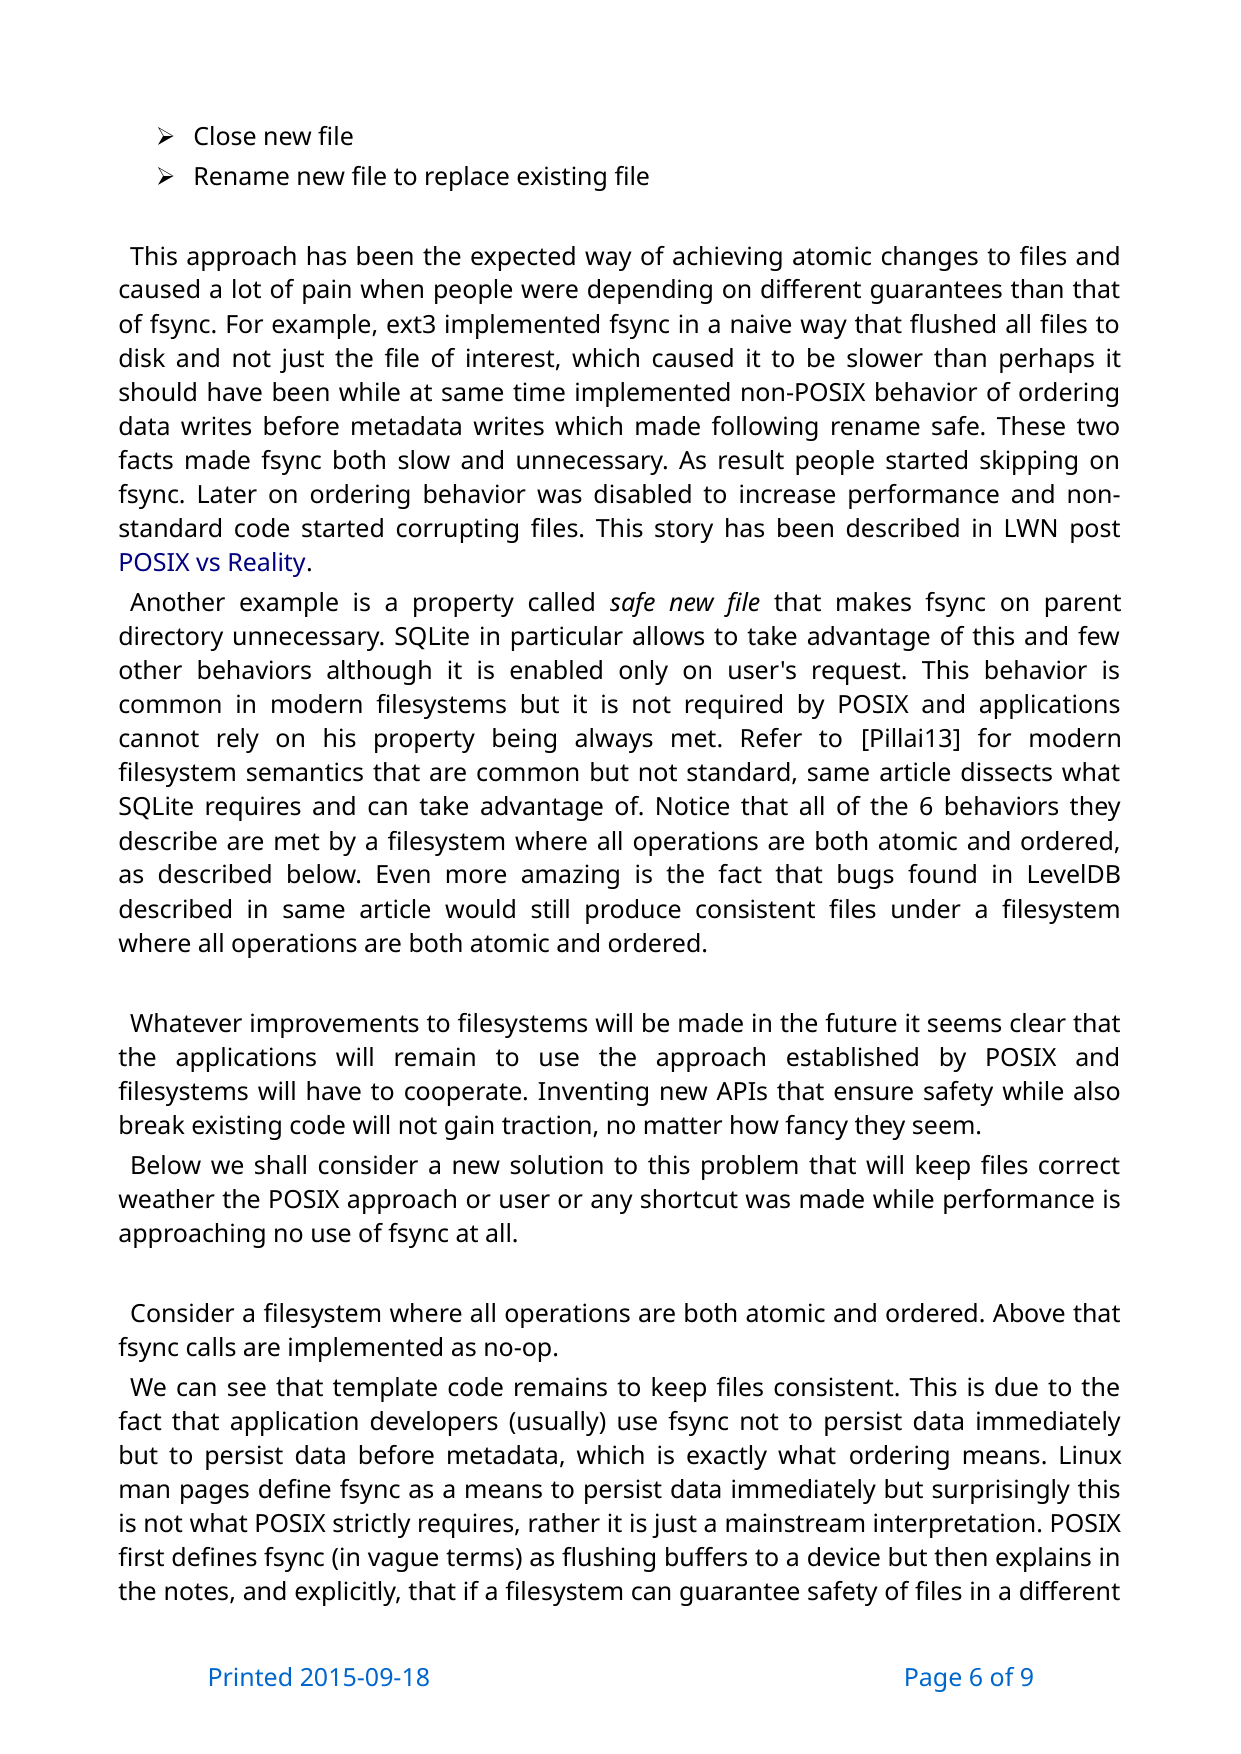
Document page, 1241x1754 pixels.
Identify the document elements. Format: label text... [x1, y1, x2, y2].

text Below we shall consider a new solution to this problem that will keep files correct weather the POSIX approach or user or any shortcut was made while performance is approaching no use of fsync at all. [118, 1147, 1122, 1250]
text We can see that template code remains to keep files consistent. This is due to the fact that application developers (usually) use fsync not to persist data immediately but to persist data before metadata, which is exactly what ordering means. Linux man pages define fsync as a means to persist data immediately but surprisingly this is not what POSIX strictly requires, rather it is just a mainstream interpretation. POSIX first defines fsync (in vague terms) as flushing buffers to a device but then explains in the notes, and explicitly, that if a filesystem can guarantee safety of files in a different [118, 1370, 1122, 1608]
list Rename new file to replace existing file [156, 158, 1122, 192]
text Consider a filesystem where all operations are both atomic and ordered. Above that fsync calls are implemented as no-op. [118, 1296, 1122, 1364]
list Close new file [156, 118, 1122, 152]
text Whatever improvements to filesystems will be made in the future it seems clear that the applications will remain to use the approach established by POSIX and filesystems will have to cooperate. Inventing new APIs that ensure safety while also break existing code will not gain traction, no matter how fancy they seem. [118, 1005, 1122, 1142]
text This approach has been the expected way of achieving atomic changes to files and caused a lot of pain when people were depending on different guarantees than that of fsync. For example, ext3 implemented fsync in a naive way that flushed all files to disk and not just the file of interest, which caused it to be slower than perhaps it should have been while at same time implemented non-POSIX behavior of ordering data writes before metadata writes which made following rename safe. These two facts made fsync both slow and unnecessary. As result people started skipping on fsync. Later on ordering behavior was disabled to increase performance and non-standard code started corrupting files. This story has been described in LWN post POSIX vs Reality. [118, 238, 1122, 579]
text Another example is a property called safe new file that makes fsync on parent directory unnecessary. SQLite in particular allows to take advantage of this and few other behaviors although it is enabled only on user's request. This behavior is common in modern filesystems but it is not required by POSIX and applications cannot rely on his property being always met. Refer to [Pillai13] for modern filesystem semantics that are common but not standard, same article dissects what SQLite requires and can take advantage of. Notice that all of the 6 behaviors they describe are met by a filesystem where all operations are both atomic and ordered, as described below. Even more amazing is the fact that bugs found in LevelDB described in same article would still produce consistent files under a filesystem where all operations are both atomic and ordered. [118, 585, 1122, 959]
